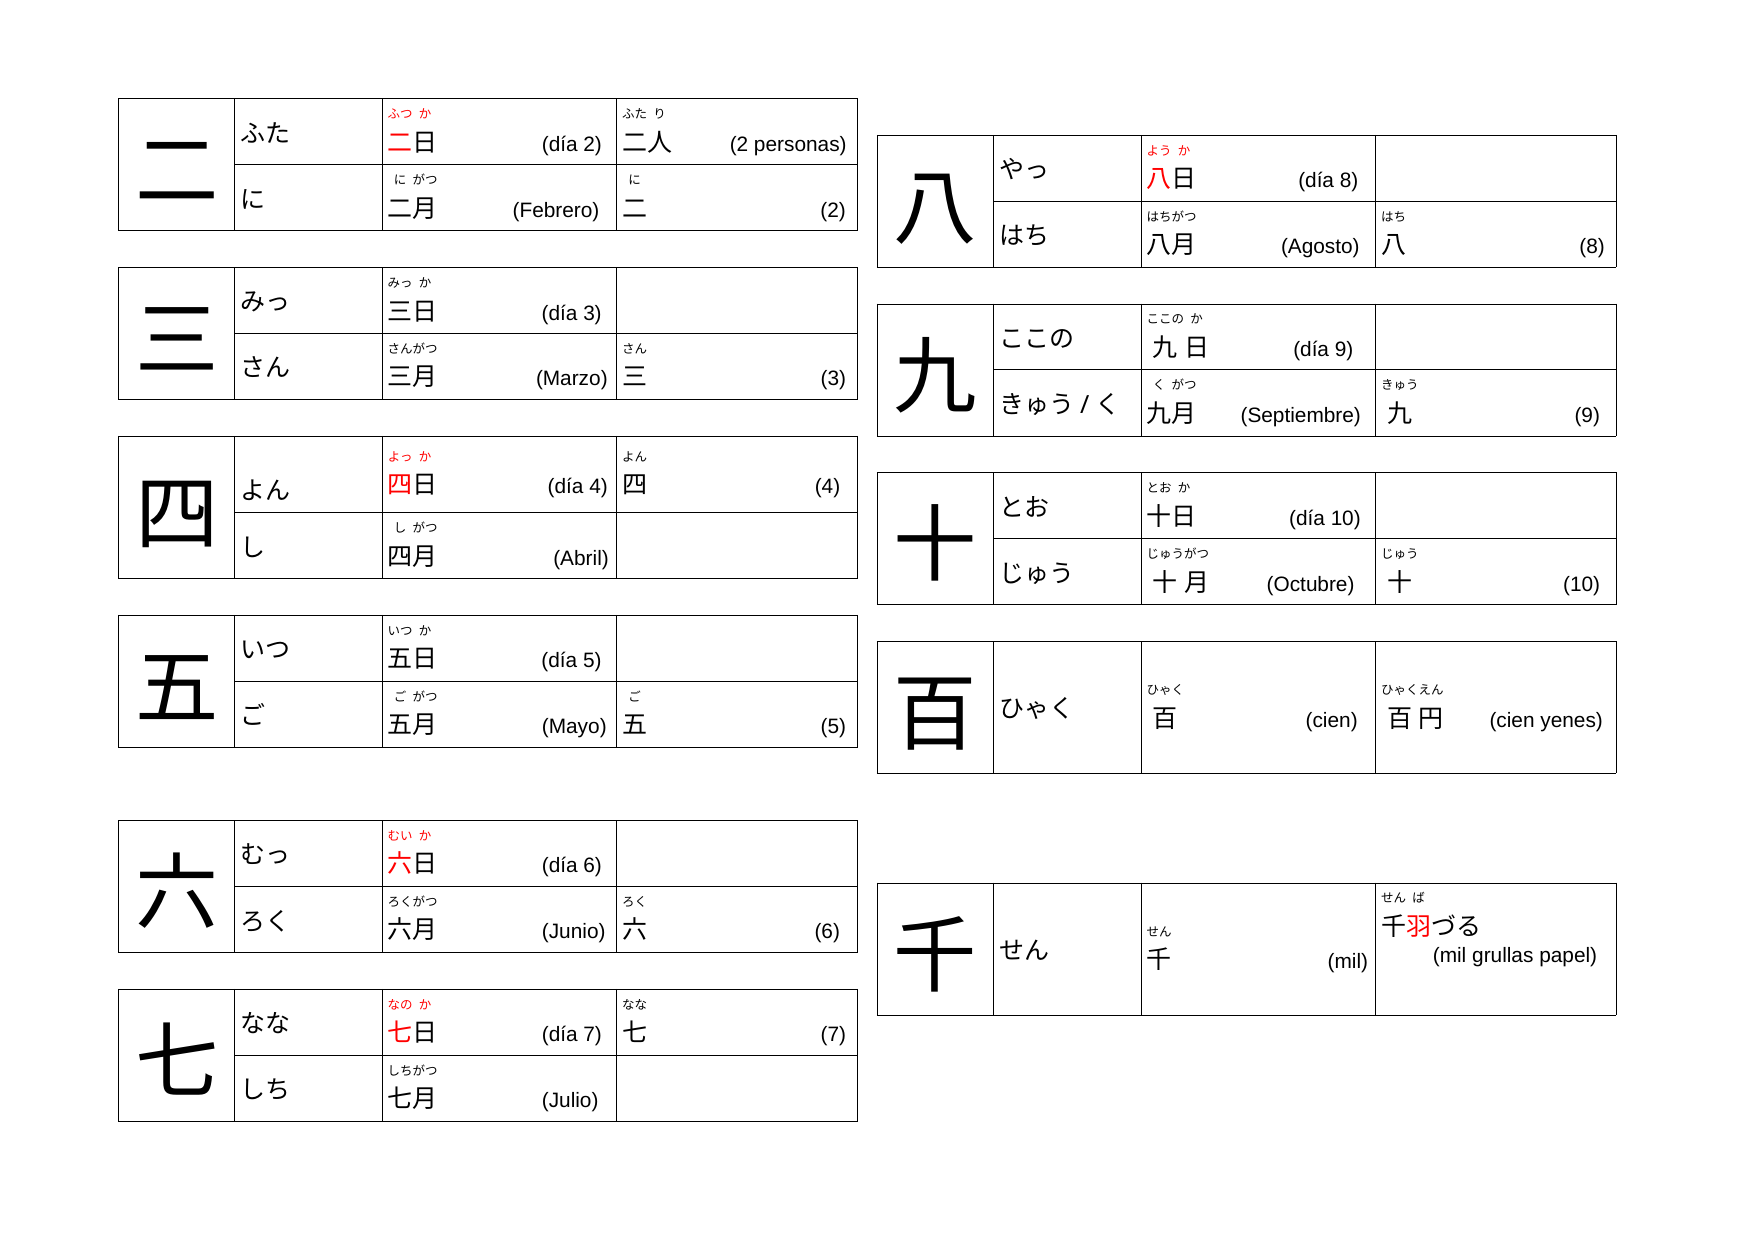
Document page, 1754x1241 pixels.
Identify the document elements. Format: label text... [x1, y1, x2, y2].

table_header ここの [994, 305, 1141, 369]
table_cell 十じゅう (10) [1376, 539, 1616, 604]
table_cell ろく [235, 887, 382, 952]
table_cell 四し月がつ (Abril) [383, 513, 616, 578]
table_header むっ [235, 821, 382, 886]
table_cell 八はち (8) [1376, 202, 1616, 267]
table_header 五いつ日か (día 5) [383, 616, 616, 681]
table_header [617, 821, 857, 886]
table_header [617, 268, 857, 333]
table_header 十とお日か (día 10) [1142, 473, 1375, 538]
table_cell きゅう / く [994, 370, 1141, 436]
table_header 千せん羽ばづる (mil grullas papel) [1376, 884, 1616, 1015]
table_header 百ひゃく円えん (cien yenes) [1376, 642, 1616, 773]
table_header 四よん (4) [617, 437, 857, 512]
table_header 千 [878, 884, 993, 1015]
table_cell はち [994, 202, 1141, 267]
table_header 三みっ日か (día 3) [383, 268, 616, 333]
table_header いつ [235, 616, 382, 681]
table_header 百 [878, 642, 993, 773]
table_header せん [994, 884, 1141, 1015]
table_header 九 [878, 305, 993, 436]
table_header 六むい日か (día 6) [383, 821, 616, 886]
table_header 六 [119, 821, 234, 952]
table_cell 六ろく (6) [617, 887, 857, 952]
table_cell に [235, 165, 382, 230]
table_cell 三さん月がつ (Marzo) [383, 334, 616, 399]
table_header [617, 616, 857, 681]
table_header 二ふつ日か (día 2) [383, 99, 616, 164]
table_header ふた [235, 99, 382, 164]
table_cell 五ご月がつ (Mayo) [383, 682, 616, 747]
table_header ひゃく [994, 642, 1141, 773]
table_header 七なな (7) [617, 990, 857, 1055]
table_header 十 [878, 473, 993, 604]
table_header 千せん (mil) [1142, 884, 1375, 1015]
table_cell さん [235, 334, 382, 399]
table_cell 三さん (3) [617, 334, 857, 399]
table_cell 九く月がつ (Septiembre) [1142, 370, 1375, 436]
table_header みっ [235, 268, 382, 333]
table_header [1376, 136, 1616, 201]
table_header 二ふた人り (2 personas) [617, 99, 857, 164]
table_header 四よっ日か (día 4) [383, 437, 616, 512]
table_cell 六ろく月がつ (Junio) [383, 887, 616, 952]
table_header [1376, 473, 1616, 538]
table_header [1376, 305, 1616, 369]
table_cell し [235, 513, 382, 578]
table_cell ご [235, 682, 382, 747]
table_cell [617, 1056, 857, 1121]
table_header 三 [119, 268, 234, 399]
table_cell 二に月がつ (Febrero) [383, 165, 616, 230]
table_cell じゅう [994, 539, 1141, 604]
table_cell 十じゅう月がつ (Octubre) [1142, 539, 1375, 604]
table_header なな [235, 990, 382, 1055]
table_cell しち [235, 1056, 382, 1121]
table_header 七なの日か (día 7) [383, 990, 616, 1055]
table_header 八よう日か (día 8) [1142, 136, 1375, 201]
table_header 百ひゃく (cien) [1142, 642, 1375, 773]
table_header よん [235, 437, 382, 512]
table_cell 五ご (5) [617, 682, 857, 747]
table_cell 七しち月がつ (Julio) [383, 1056, 616, 1121]
table_cell 二に (2) [617, 165, 857, 230]
table_cell [617, 513, 857, 578]
table_header 八 [878, 136, 993, 267]
table_header 二 [119, 99, 234, 230]
table_cell 九きゅう (9) [1376, 370, 1616, 436]
table_header 四 [119, 437, 234, 578]
table_header とお [994, 473, 1141, 538]
table_header やっ [994, 136, 1141, 201]
table_header 五 [119, 616, 234, 747]
table_header 九ここの日か (día 9) [1142, 305, 1375, 369]
table_cell 八はち月がつ (Agosto) [1142, 202, 1375, 267]
table_header 七 [119, 990, 234, 1121]
